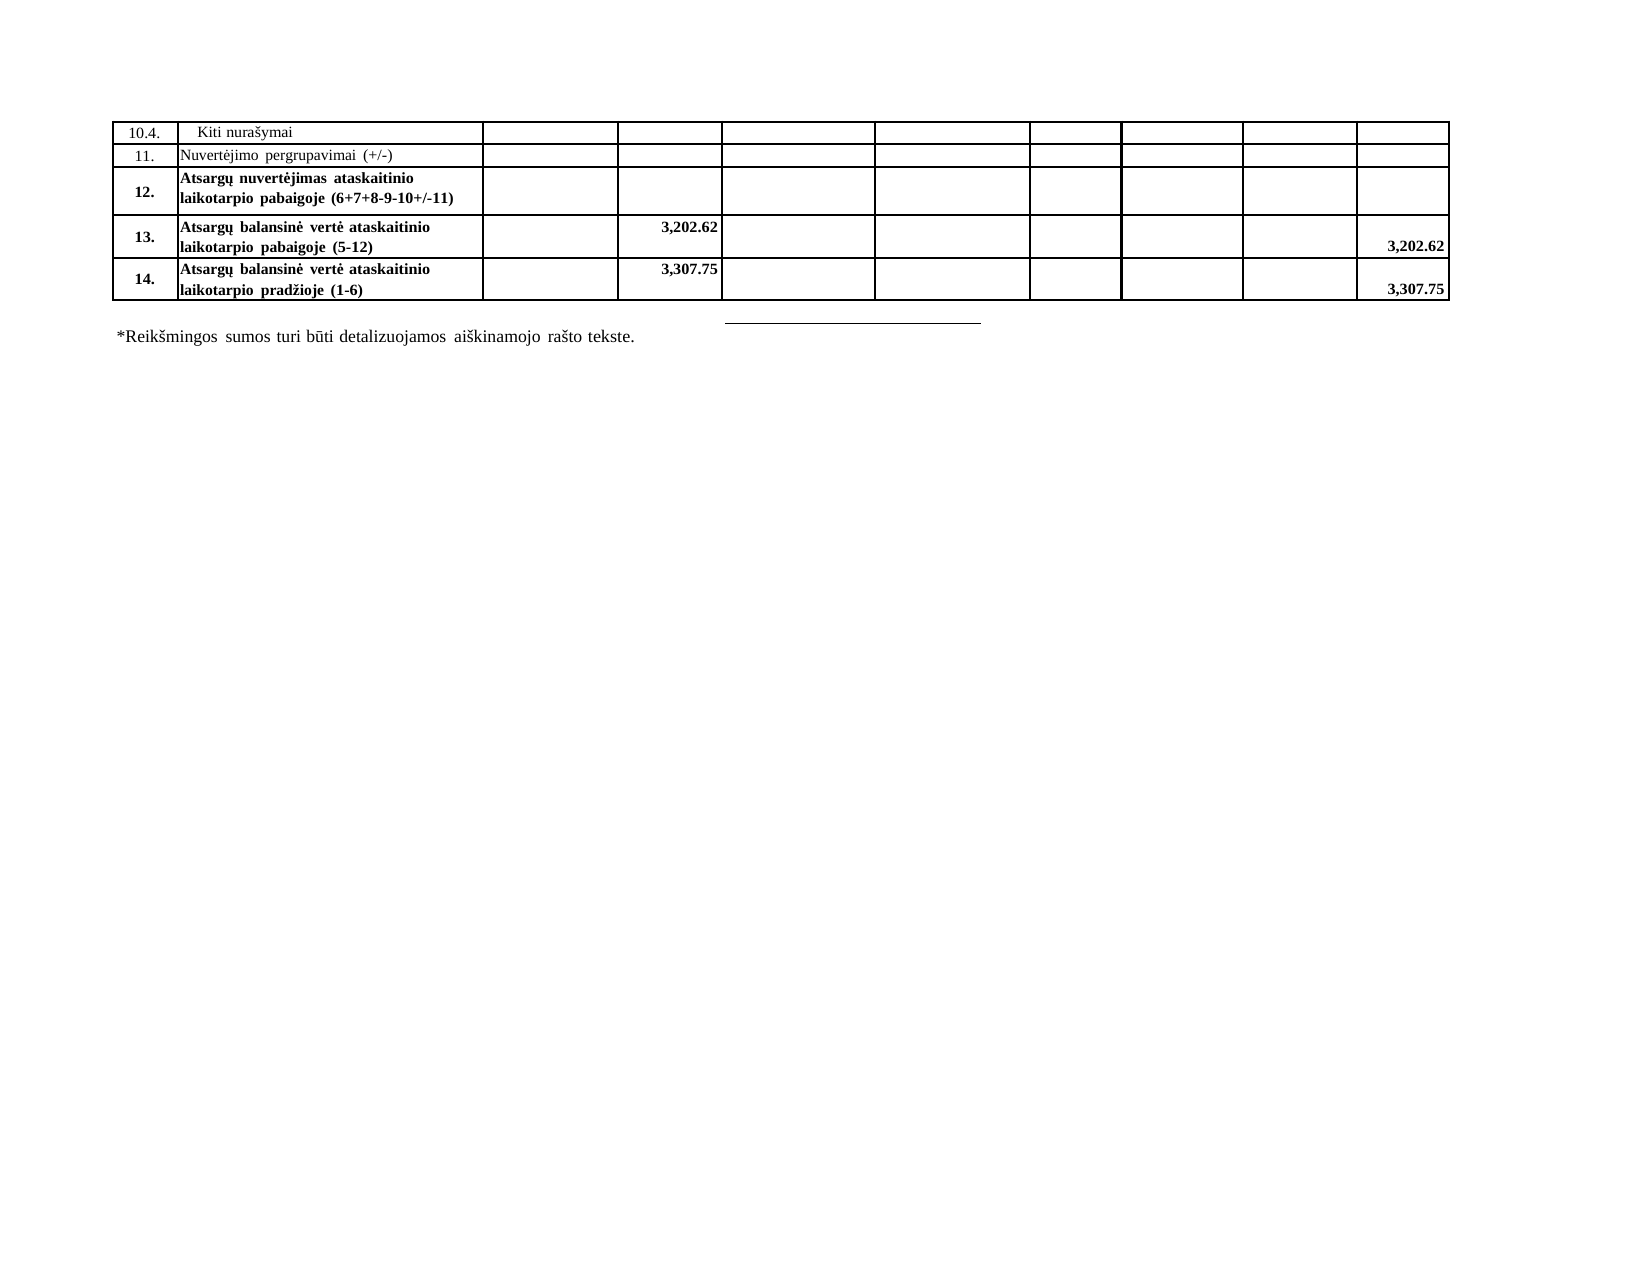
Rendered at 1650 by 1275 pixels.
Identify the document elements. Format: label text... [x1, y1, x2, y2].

table_cell [1031, 145, 1120, 166]
table_cell [1031, 216, 1120, 257]
table_cell [876, 216, 1029, 257]
table_cell [1244, 168, 1356, 214]
table_cell 13. [114, 216, 177, 257]
table_cell [1244, 145, 1356, 166]
table_cell 11. [114, 145, 177, 166]
table_cell [1031, 168, 1120, 214]
table_header [1031, 123, 1120, 143]
table_cell 14. [114, 259, 177, 299]
table_cell [484, 259, 617, 299]
table_cell [619, 168, 721, 214]
table_header [723, 123, 874, 143]
table_cell [876, 168, 1029, 214]
table_cell Atsargų balansinė vertė ataskaitinio laikotarpio pabaigoje (5-12) [179, 216, 482, 257]
table_header 10.4. [114, 123, 177, 143]
table_cell 3,307.75 [1358, 259, 1448, 299]
table_cell [723, 145, 874, 166]
table_cell 12. [114, 168, 177, 214]
table_cell [484, 145, 617, 166]
table_header [484, 123, 617, 143]
table_header [876, 123, 1029, 143]
table_cell [723, 259, 874, 299]
table_header [619, 123, 721, 143]
table_header Kiti nurašymai [179, 123, 482, 143]
table_cell [484, 168, 617, 214]
table_cell [484, 216, 617, 257]
table_cell Atsargų nuvertėjimas ataskaitinio laikotarpio pabaigoje (6+7+8-9-10+/-11) [179, 168, 482, 214]
table_cell Atsargų balansinė vertė ataskaitinio laikotarpio pradžioje (1-6) [179, 259, 482, 299]
table_cell [1244, 216, 1356, 257]
table_cell [1358, 145, 1448, 166]
table_cell [1358, 168, 1448, 214]
table_cell 3,307.75 [619, 259, 721, 299]
table_cell [723, 216, 874, 257]
text *Reikšmingos sumos turi būti detalizuojamos aiškinamojo rašto tekste. [116, 325, 1462, 346]
table_cell [1031, 259, 1120, 299]
table_header [1244, 123, 1356, 143]
table_cell [1123, 145, 1242, 166]
table_cell [876, 145, 1029, 166]
table_cell [1123, 168, 1242, 214]
table_cell [723, 168, 874, 214]
table_cell [1244, 259, 1356, 299]
table_header [1358, 123, 1448, 143]
table_header [1123, 123, 1242, 143]
table_cell [1123, 259, 1242, 299]
table_cell [876, 259, 1029, 299]
table_cell [619, 145, 721, 166]
table_cell Nuvertėjimo pergrupavimai (+/-) [179, 145, 482, 166]
table_cell 3,202.62 [619, 216, 721, 257]
table_cell 3,202.62 [1358, 216, 1448, 257]
table_cell [1123, 216, 1242, 257]
